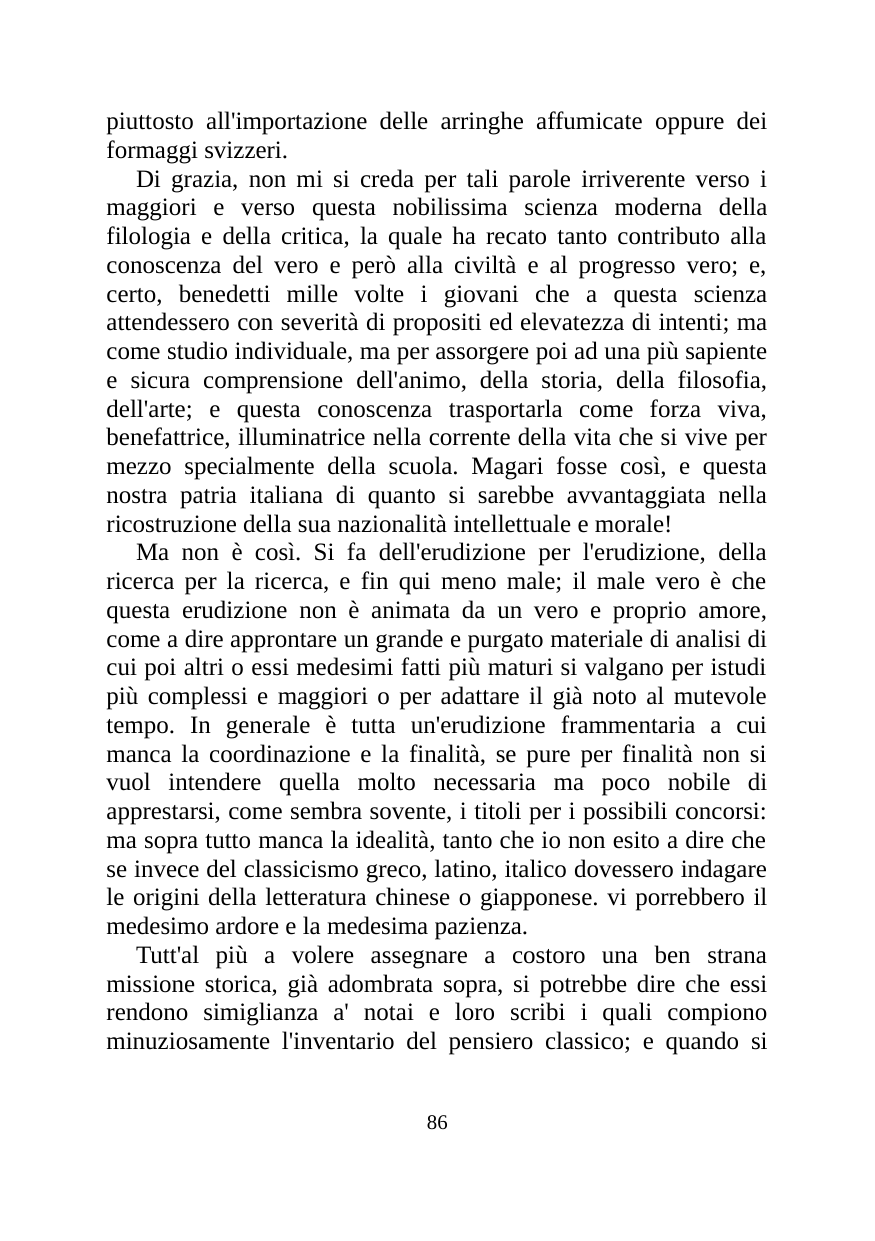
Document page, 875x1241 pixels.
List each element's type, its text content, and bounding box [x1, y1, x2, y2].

text Di grazia, non mi si creda per tali parole irriverente verso i maggiori e verso questa nobilissima scienza moderna della filologia e della critica, la quale ha recato tanto contributo alla conoscenza del vero e però alla civiltà e al progresso vero; e, certo, benedetti mille volte i giovani che a questa scienza attendessero con severità di propositi ed elevatezza di intenti; ma come studio individuale, ma per assorgere poi ad una più sapiente e sicura comprensione dell'animo, della storia, della filosofia, dell'arte; e questa conoscenza trasportarla come forza viva, benefattrice, illuminatrice nella corrente della vita che si vive per mezzo specialmente della scuola. Magari fosse così, e questa nostra patria italiana di quanto si sarebbe avvantaggiata nella ricostruzione della sua nazionalità intellettuale e morale! [106, 164, 768, 537]
text Tutt'al più a volere assegnare a costoro una ben strana missione storica, già adombrata sopra, si potrebbe dire che essi rendono simiglianza a' notai e loro scribi i quali compiono minuziosamente l'inventario del pensiero classico; e quando si [106, 940, 768, 1055]
text Ma non è così. Si fa dell'erudizione per l'erudizione, della ricerca per la ricerca, e fin qui meno male; il male vero è che questa erudizione non è animata da un vero e proprio amore, come a dire approntare un grande e purgato materiale di analisi di cui poi altri o essi medesimi fatti più maturi si valgano per istudi più complessi e maggiori o per adattare il già noto al mutevole tempo. In generale è tutta un'erudizione frammentaria a cui manca la coordinazione e la finalità, se pure per finalità non si vuol intendere quella molto necessaria ma poco nobile di apprestarsi, come sembra sovente, i titoli per i possibili concorsi: ma sopra tutto manca la idealità, tanto che io non esito a dire che se invece del classicismo greco, latino, italico dovessero indagare le origini della letteratura chinese o giapponese. vi porrebbero il medesimo ardore e la medesima pazienza. [106, 537, 768, 940]
text piuttosto all'importazione delle arringhe affumicate oppure dei formaggi svizzeri. [106, 106, 768, 164]
